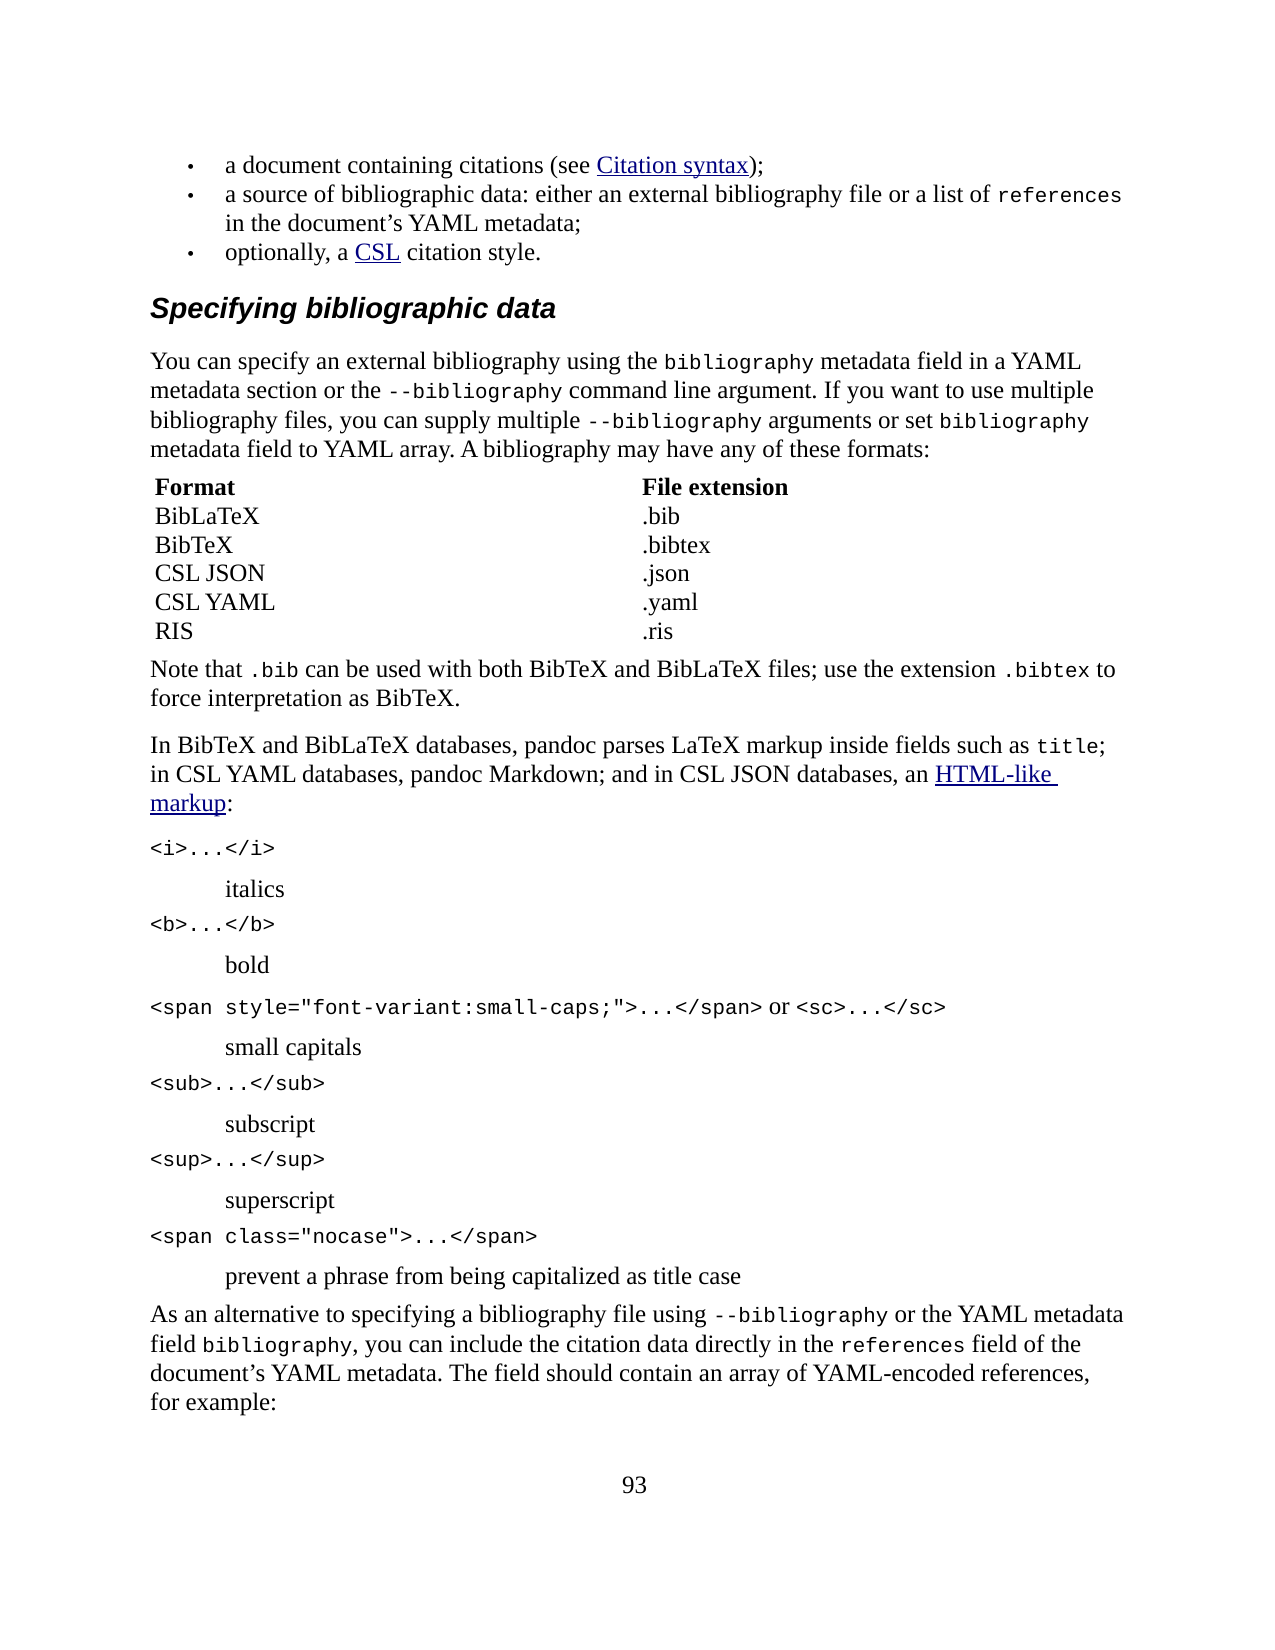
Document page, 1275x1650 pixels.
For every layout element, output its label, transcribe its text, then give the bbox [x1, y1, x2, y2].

text <span style="font-variant:small-caps;">...</span> or <sc>...</sc> [150, 991, 1125, 1020]
text bold [225, 950, 1125, 979]
table_cell .bib [638, 501, 1125, 530]
table_cell BibLaTeX [150, 501, 637, 530]
text <sub>...</sub> [150, 1073, 1125, 1097]
text subscript [225, 1109, 1125, 1137]
table_cell .bibtex [638, 530, 1125, 558]
text You can specify an external bibliography using the bibliography metadata field in a YAML metadata section or the --bibliography command line argument. If you want to use multiple bibliography files, you can supply multiple --bibliography arguments or set bibliography metadata field to YAML array. A bibliography may have any of these formats: [150, 346, 1125, 463]
table_cell RIS [150, 616, 637, 645]
text <span class="nocase">...</span> [150, 1226, 1125, 1249]
text In BibTeX and BibLaTeX databases, pandoc parses LaTeX markup inside fields such as title; in CSL YAML databases, pandoc Markdown; and in CSL JSON databases, an HTML-like markup: [150, 730, 1125, 817]
text <sup>...</sup> [150, 1149, 1125, 1173]
text <i>...</i> [150, 838, 1125, 862]
table_cell .json [638, 559, 1125, 587]
text prevent a phrase from being capitalized as title case [225, 1261, 1125, 1290]
text <b>...</b> [150, 914, 1125, 938]
table_cell .yaml [638, 587, 1125, 616]
list a source of bibliographic data: either an external bibliography file or a list of references in the document’s YAML metadata; [187, 179, 1125, 237]
list a document containing citations (see Citation syntax); [187, 150, 1125, 179]
text Note that .bib can be used with both BibTeX and BibLaTeX files; use the extension .bibtex to force interpretation as BibTeX. [150, 654, 1125, 712]
table_cell CSL YAML [150, 587, 637, 616]
table_cell .ris [638, 616, 1125, 645]
table_cell BibTeX [150, 530, 637, 558]
table_header Format [150, 472, 637, 501]
text superscript [225, 1185, 1125, 1214]
table_header File extension [638, 472, 1125, 501]
list optionally, a CSL citation style. [187, 237, 1125, 266]
subtitle Specifying bibliographic data [150, 291, 1125, 324]
text small capitals [225, 1032, 1125, 1061]
table_cell CSL JSON [150, 559, 637, 587]
text As an alternative to specifying a bibliography file using --bibliography or the YAML metadata field bibliography, you can include the citation data directly in the references field of the document’s YAML metadata. The field should contain an array of YAML-encoded references, for example: [150, 1299, 1125, 1416]
text italics [225, 874, 1125, 902]
